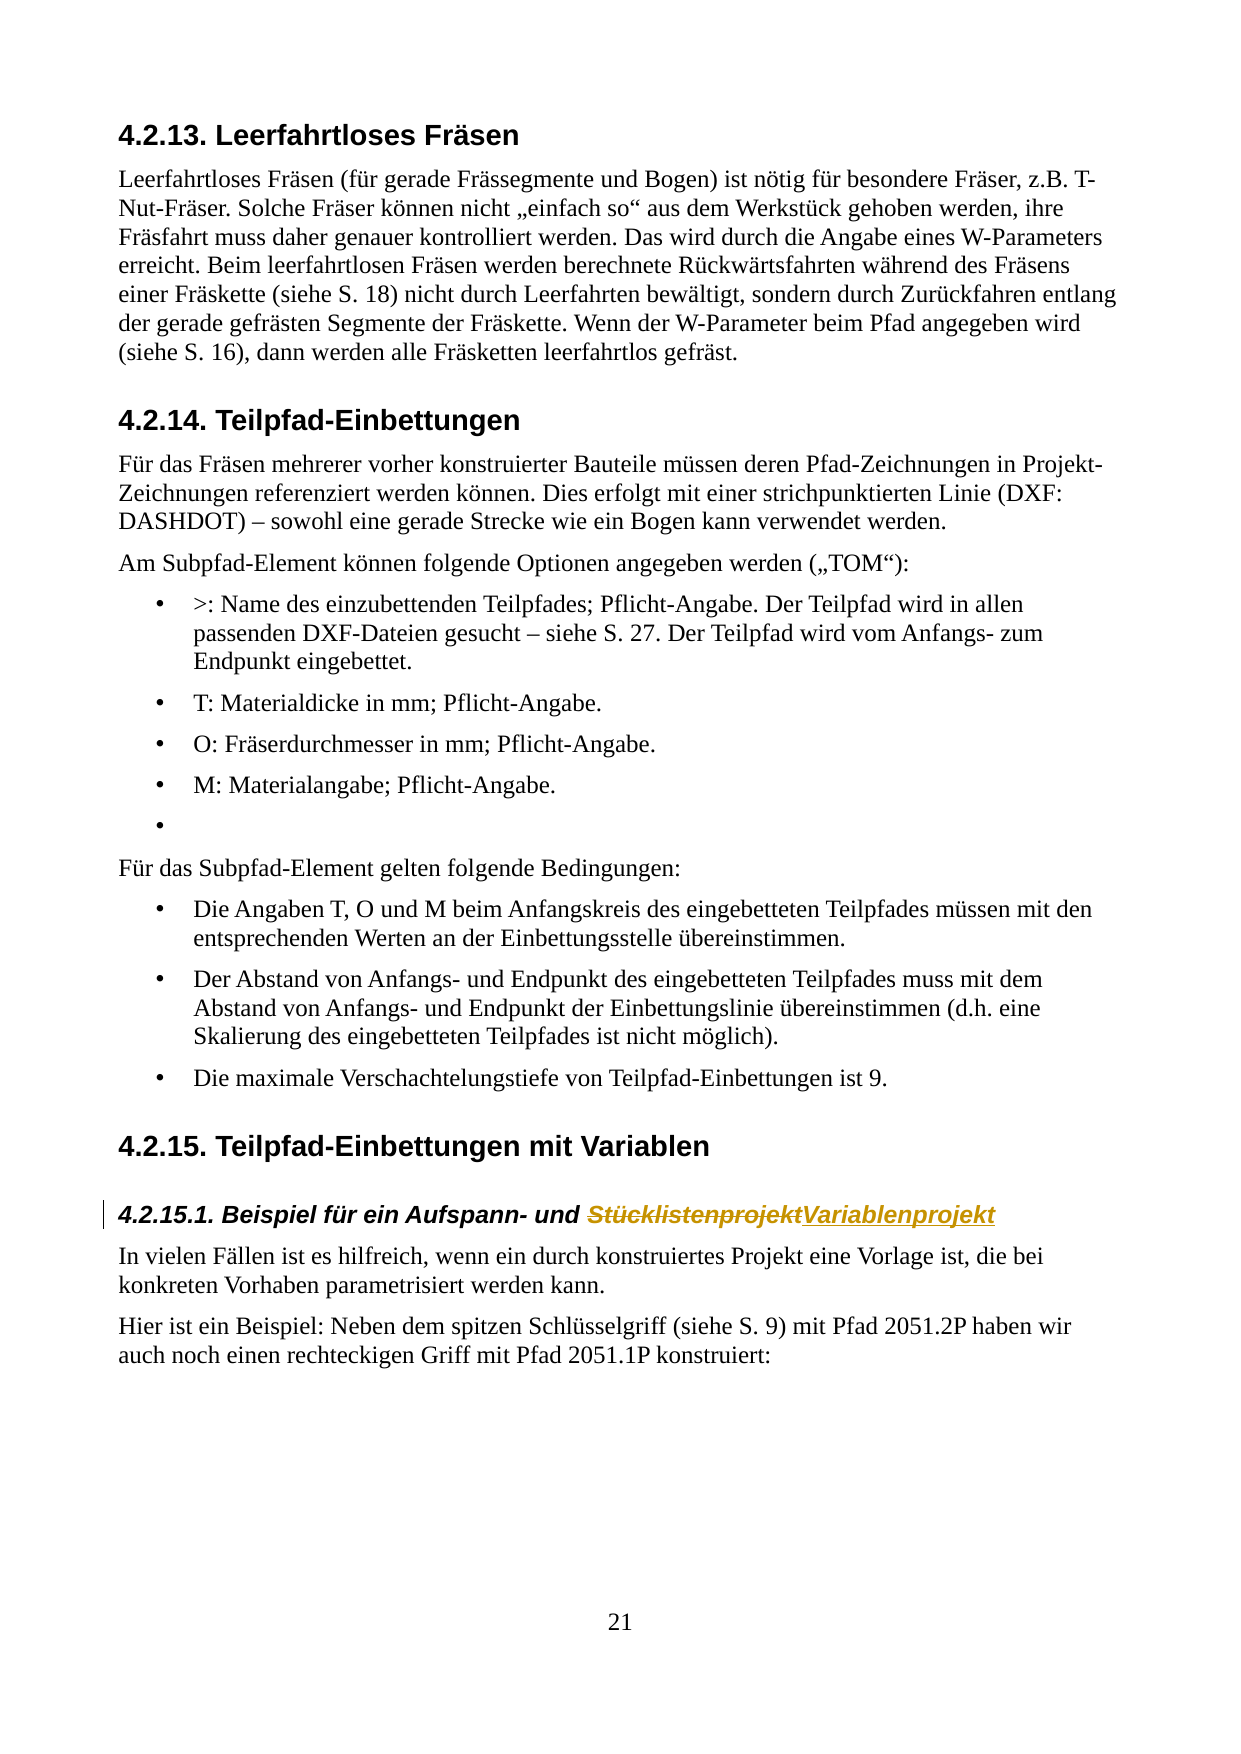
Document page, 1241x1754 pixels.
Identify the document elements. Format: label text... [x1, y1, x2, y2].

list >: Name des einzubettenden Teilpfades; Pflicht-Angabe. Der Teilpfad wird in allen passenden DXF-Dateien gesucht – siehe S. 26. Der Teilpfad wird vom Anfangs- zum Endpunkt eingebettet. [156, 589, 1122, 675]
text In vielen Fällen ist es hilfreich, wenn ein durch konstruiertes Projekt eine Vorlage ist, die bei konkreten Vorhaben parametrisiert werden kann. [118, 1241, 1122, 1298]
subtitle 4.2.14. Teilpfad-Einbettungen [118, 403, 1122, 436]
list Die Angaben T, O und M beim Anfangskreis des eingebetteten Teilpfades müssen mit den entsprechenden Werten an der Einbettungsstelle übereinstimmen. [156, 894, 1122, 951]
list M: Materialangabe; Pflicht-Angabe. [156, 770, 1122, 799]
text Für das Subpfad-Element gelten folgende Bedingungen: [118, 853, 1122, 881]
text Leerfahrtloses Fräsen (für gerade Frässegmente und Bogen) ist nötig für besondere Fräser, z.B. T-Nut-Fräser. Solche Fräser können nicht „einfach so“ aus dem Werkstück gehoben werden, ihre Fräsfahrt muss daher genauer kontrolliert werden. Das wird durch die Angabe eines W-Parameters erreicht. Beim leerfahrtlosen Fräsen werden berechnete Rückwärtsfahrten während des Fräsens einer Fräskette (siehe S. 17) nicht durch Leerfahrten bewältigt, sondern durch Zurückfahren entlang der gerade gefrästen Segmente der Fräskette. Wenn der W-Parameter beim Pfad angegeben wird (siehe S. 15), dann werden alle Fräsketten leerfahrtlos gefräst. [118, 164, 1122, 365]
subtitle 4.2.13. Leerfahrtloses Fräsen [118, 118, 1122, 152]
list T: Materialdicke in mm; Pflicht-Angabe. [156, 688, 1122, 716]
subtitle 4.2.15. Teilpfad-Einbettungen mit Variablen [118, 1129, 1122, 1162]
text Hier ist ein Beispiel: Neben dem spitzen Schlüsselgriff (siehe S. 8) mit Pfad 2051.2P haben wir auch noch einen rechteckigen Griff mit Pfad 2051.1P konstruiert: [118, 1311, 1122, 1368]
text Für das Fräsen mehrerer vorher konstruierter Bauteile müssen deren Pfad-Zeichnungen in Projekt-Zeichnungen referenziert werden können. Dies erfolgt mit einer strichpunktierten Linie (DXF: DASHDOT) – sowohl eine gerade Strecke wie ein Bogen kann verwendet werden. [118, 449, 1122, 535]
list Der Abstand von Anfangs- und Endpunkt des eingebetteten Teilpfades muss mit dem Abstand von Anfangs- und Endpunkt der Einbettungslinie übereinstimmen (d.h. eine Skalierung des eingebetteten Teilpfades ist nicht möglich). [156, 964, 1122, 1050]
list O: Fräserdurchmesser in mm; Pflicht-Angabe. [156, 729, 1122, 758]
subtitle 4.2.15.1. Beispiel für ein Aufspann- und Variablenprojekt [118, 1200, 1122, 1228]
text Am Subpfad-Element können folgende Optionen angegeben werden („TOM“): [118, 548, 1122, 576]
list Die maximale Verschachtelungstiefe von Teilpfad-Einbettungen ist 9. [156, 1063, 1122, 1091]
